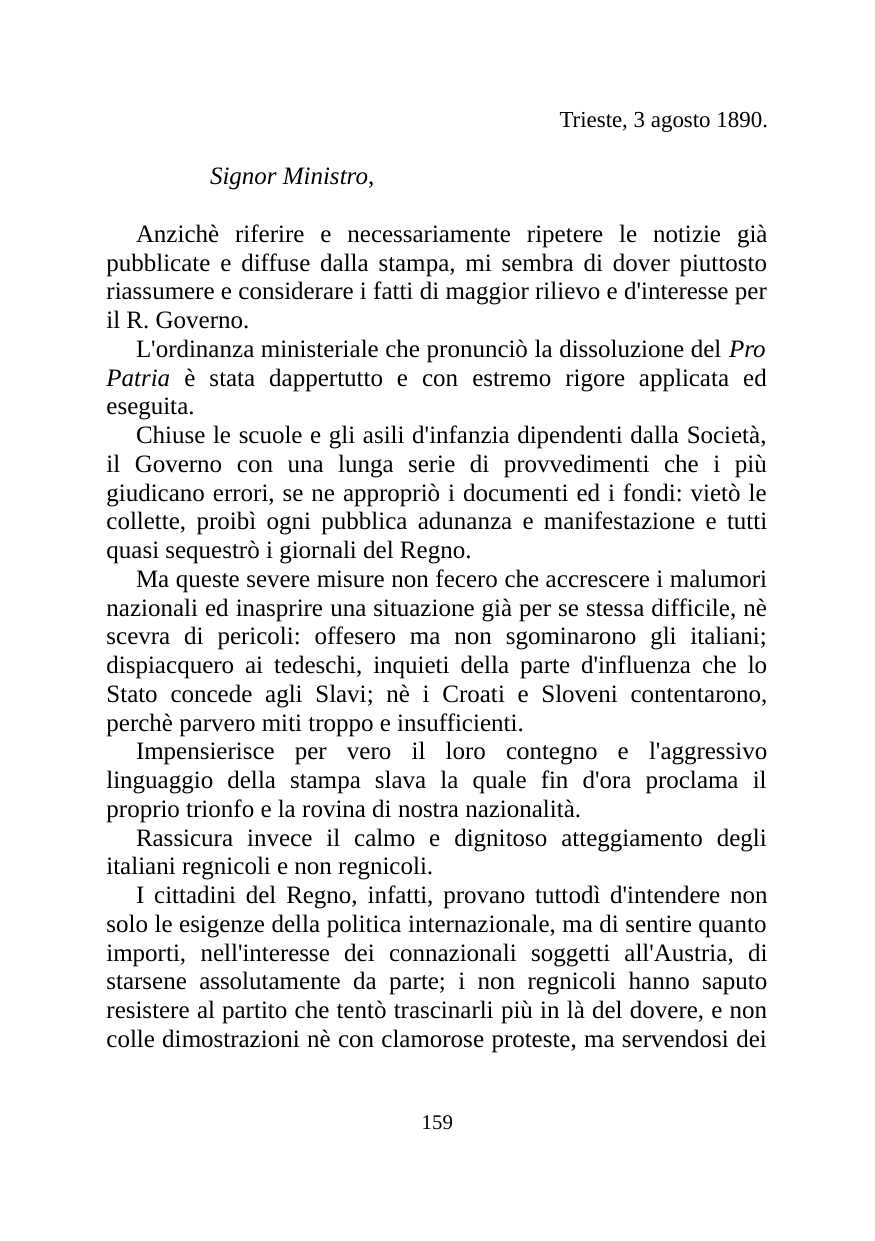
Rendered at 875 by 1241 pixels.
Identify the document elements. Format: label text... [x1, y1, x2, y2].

text Trieste, 3 agosto 1890. [106, 106, 768, 133]
text I cittadini del Regno, infatti, provano tuttodì d'intendere non solo le esigenze della politica internazionale, ma di sentire quanto importi, nell'interesse dei connazionali soggetti all'Austria, di starsene assolutamente da parte; i non regnicoli hanno saputo resistere al partito che tentò trascinarli più in là del dovere, e non colle dimostrazioni nè con clamorose proteste, ma servendosi dei [106, 880, 768, 1053]
text L'ordinanza ministeriale che pronunciò la dissoluzione del Pro Patria è stata dappertutto e con estremo rigore applicata ed eseguita. [106, 334, 768, 420]
text Chiuse le scuole e gli asili d'infanzia dipendenti dalla Società, il Governo con una lunga serie di provvedimenti che i più giudicano errori, se ne appropriò i documenti ed i fondi: vietò le collette, proibì ogni pubblica adunanza e manifestazione e tutti quasi sequestrò i giornali del Regno. [106, 420, 768, 564]
text Rassicura invece il calmo e dignitoso atteggiamento degli italiani regnicoli e non regnicoli. [106, 823, 768, 880]
text Anzichè riferire e necessariamente ripetere le notizie già pubblicate e diffuse dalla stampa, mi sembra di dover piuttosto riassumere e considerare i fatti di maggior rilievo e d'interesse per il R. Governo. [106, 219, 768, 334]
text Signor Ministro, [180, 161, 768, 190]
text Impensierisce per vero il loro contegno e l'aggressivo linguaggio della stampa slava la quale fin d'ora proclama il proprio trionfo e la rovina di nostra nazionalità. [106, 736, 768, 823]
text Ma queste severe misure non fecero che accrescere i malumori nazionali ed inasprire una situazione già per se stessa difficile, nè scevra di pericoli: offesero ma non sgominarono gli italiani; dispiacquero ai tedeschi, inquieti della parte d'influenza che lo Stato concede agli Slavi; nè i Croati e Sloveni contentarono, perchè parvero miti troppo e insufficienti. [106, 564, 768, 736]
